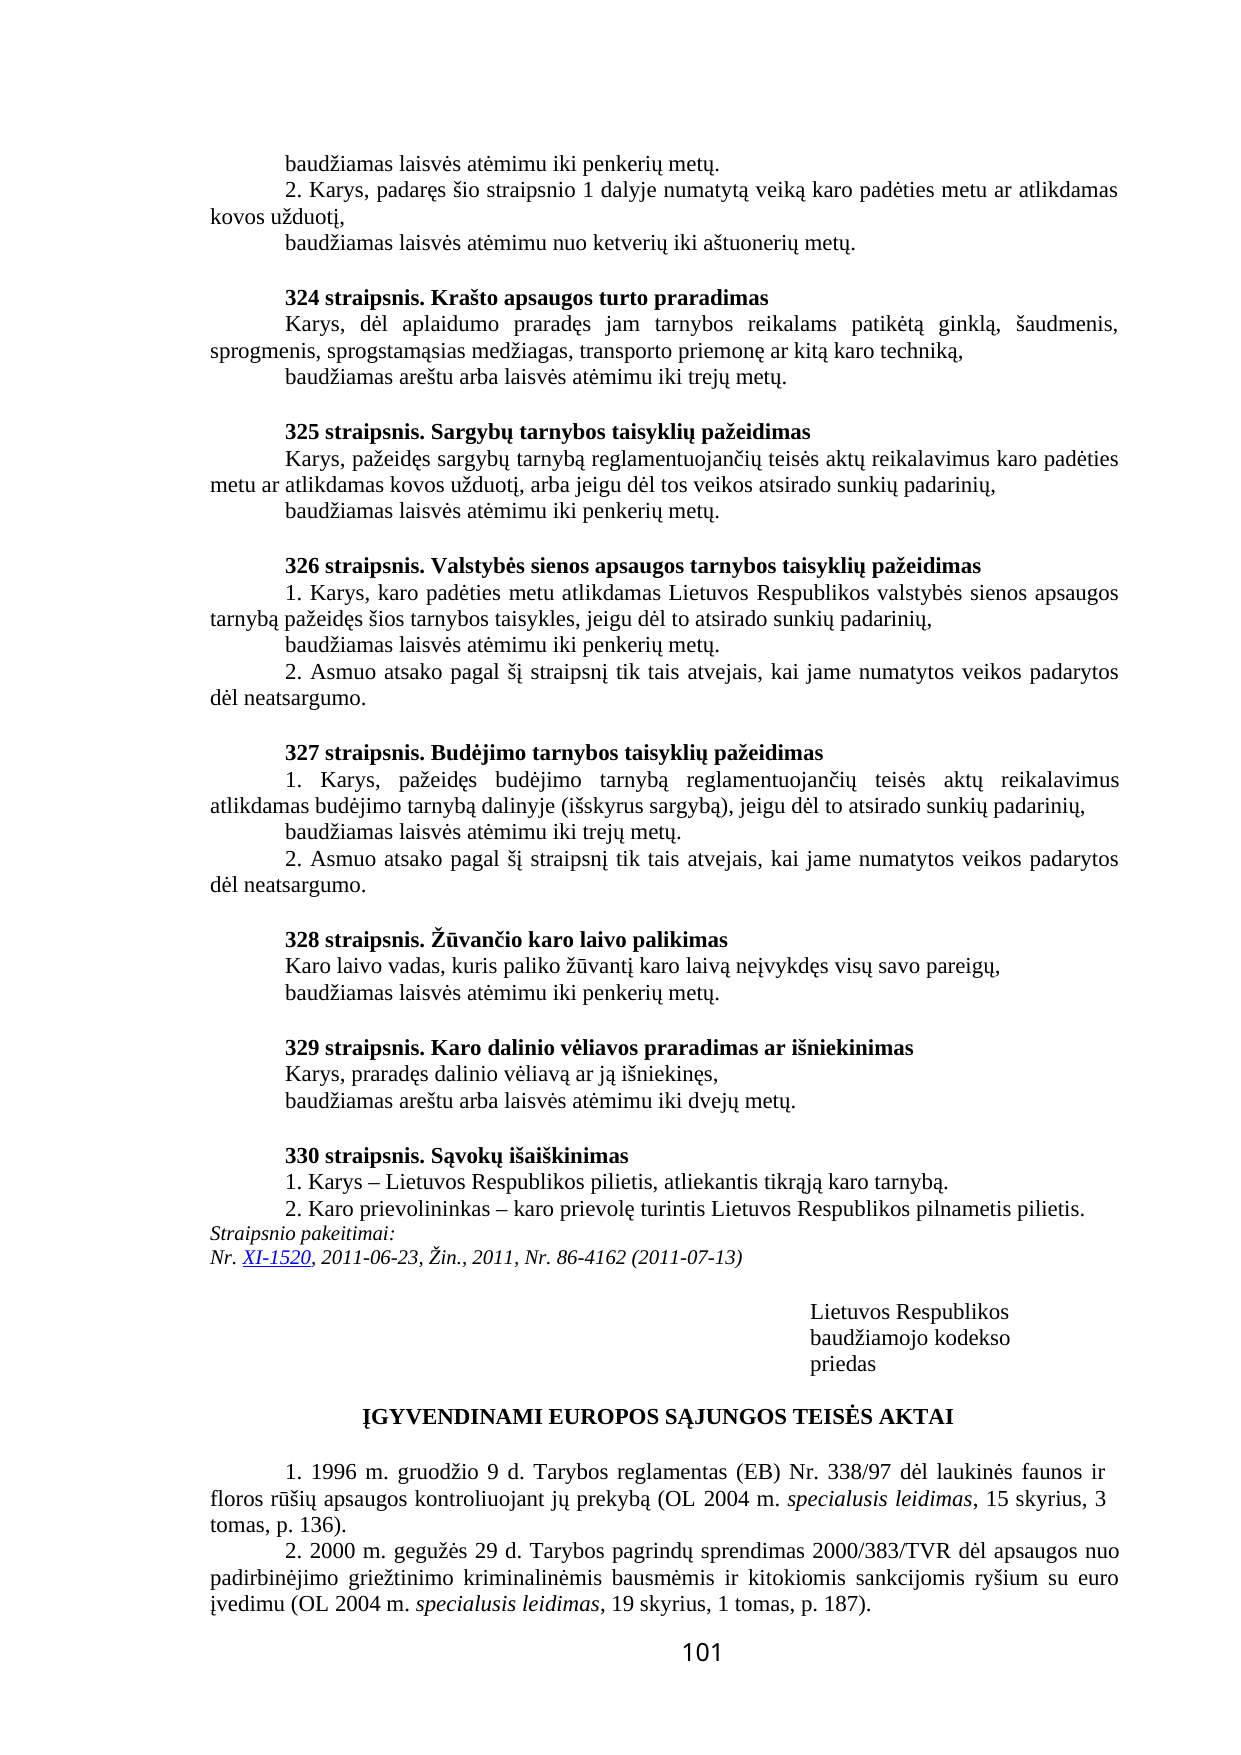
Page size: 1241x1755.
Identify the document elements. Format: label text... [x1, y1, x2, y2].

text 324 straipsnis. Krašto apsaugos turto praradimas [210, 284, 1120, 311]
text baudžiamojo kodekso [210, 1324, 1120, 1351]
text 1. Karys, karo padėties metu atlikdamas Lietuvos Respublikos valstybės sienos apsaugos tarnybą pažeidęs šios tarnybos taisykles, jeigu dėl to atsirado sunkių padarinių, [210, 579, 1120, 632]
text 327 straipsnis. Budėjimo tarnybos taisyklių pažeidimas [210, 739, 1120, 766]
text 325 straipsnis. Sargybų tarnybos taisyklių pažeidimas [210, 418, 1120, 445]
text 2. Asmuo atsako pagal šį straipsnį tik tais atvejais, kai jame numatytos veikos padarytos dėl neatsargumo. [210, 845, 1120, 897]
text Lietuvos Respublikos [210, 1298, 1120, 1324]
text 2. Karys, padaręs šio straipsnio 1 dalyje numatytą veiką karo padėties metu ar atlikdamas kovos užduotį, [210, 176, 1120, 229]
text Karo laivo vadas, kuris paliko žūvantį karo laivą neįvykdęs visų savo pareigų, [210, 953, 1120, 979]
text 326 straipsnis. Valstybės sienos apsaugos tarnybos taisyklių pažeidimas [210, 552, 1120, 579]
text baudžiamas laisvės atėmimu iki penkerių metų. [210, 632, 1120, 658]
text Karys, pažeidęs sargybų tarnybą reglamentuojančių teisės aktų reikalavimus karo padėties metu ar atlikdamas kovos užduotį, arba jeigu dėl tos veikos atsirado sunkių padarinių, [210, 445, 1120, 497]
text 1. 1996 m. gruodžio 9 d. Tarybos reglamentas (EB) Nr. 338/97 dėl laukinės faunos ir floros rūšių apsaugos kontroliuojant jų prekybą (OL 2004 m. specialusis leidimas, 15 skyrius, 3 tomas, p. 136). [210, 1458, 1106, 1537]
text 2. Karo prievolininkas – karo prievolę turintis Lietuvos Respublikos pilnametis pilietis. [210, 1194, 1120, 1221]
text 1. Karys, pažeidęs budėjimo tarnybą reglamentuojančių teisės aktų reikalavimus atlikdamas budėjimo tarnybą dalinyje (išskyrus sargybą), jeigu dėl to atsirado sunkių padarinių, [210, 766, 1120, 818]
text 1. Karys – Lietuvos Respublikos pilietis, atliekantis tikrąją karo tarnybą. [210, 1168, 1120, 1194]
text ĮGYVENDINAMI EUROPOS SĄJUNGOS TEISĖS AKTAI [210, 1403, 1106, 1429]
text 328 straipsnis. Žūvančio karo laivo palikimas [210, 926, 1120, 953]
text baudžiamas laisvės atėmimu iki penkerių metų. [210, 150, 1120, 176]
text baudžiamas laisvės atėmimu iki trejų metų. [210, 818, 1120, 845]
text priedas [210, 1351, 1120, 1377]
text 2. Asmuo atsako pagal šį straipsnį tik tais atvejais, kai jame numatytos veikos padarytos dėl neatsargumo. [210, 658, 1120, 711]
text Karys, dėl aplaidumo praradęs jam tarnybos reikalams patikėtą ginklą, šaudmenis, sprogmenis, sprogstamąsias medžiagas, transporto priemonę ar kitą karo techniką, [210, 311, 1120, 363]
text 2. 2000 m. gegužės 29 d. Tarybos pagrindų sprendimas 2000/383/TVR dėl apsaugos nuo padirbinėjimo griežtinimo kriminalinėmis bausmėmis ir kitokiomis sankcijomis ryšium su euro įvedimu (OL 2004 m. specialusis leidimas, 19 skyrius, 1 tomas, p. 187). [210, 1537, 1120, 1616]
text Karys, praradęs dalinio vėliavą ar ją išniekinęs, [210, 1060, 1120, 1087]
text baudžiamas laisvės atėmimu nuo ketverių iki aštuonerių metų. [210, 229, 1120, 255]
text 330 straipsnis. Sąvokų išaiškinimas [210, 1142, 1120, 1168]
text baudžiamas laisvės atėmimu iki penkerių metų. [210, 497, 1120, 524]
text Nr. XI-1520, 2011-06-23, Žin., 2011, Nr. 86-4162 (2011-07-13) [210, 1245, 1120, 1269]
text 329 straipsnis. Karo dalinio vėliavos praradimas ar išniekinimas [210, 1034, 1120, 1060]
text baudžiamas areštu arba laisvės atėmimu iki dvejų metų. [210, 1087, 1120, 1113]
text baudžiamas areštu arba laisvės atėmimu iki trejų metų. [210, 363, 1120, 389]
text Straipsnio pakeitimai: [210, 1221, 1120, 1245]
text baudžiamas laisvės atėmimu iki penkerių metų. [210, 979, 1120, 1005]
